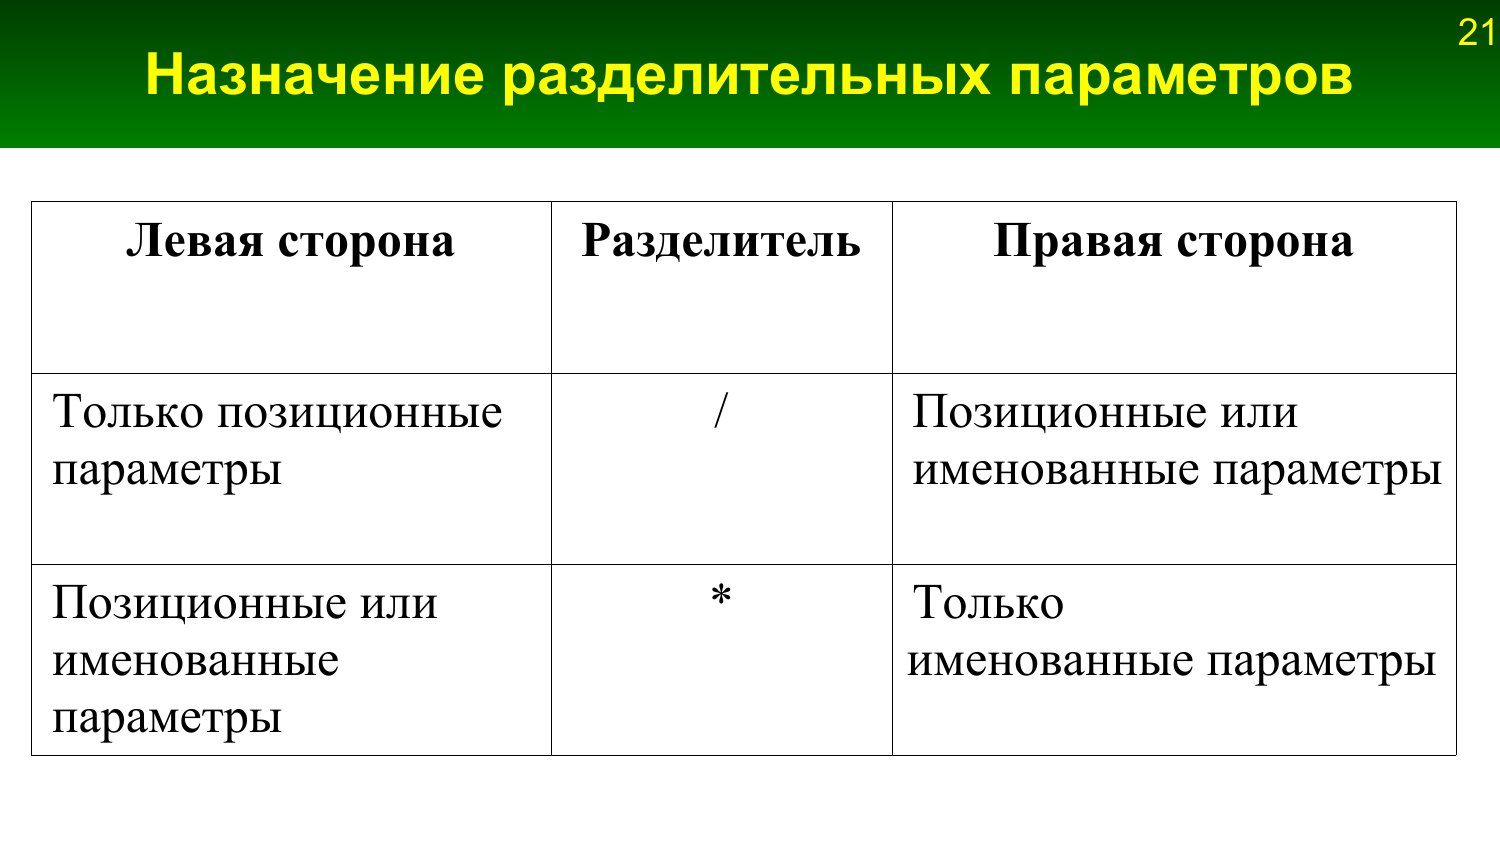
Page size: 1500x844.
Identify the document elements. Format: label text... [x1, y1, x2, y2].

table_cell Позиционные или именованные параметры [32, 565, 551, 755]
table_header Разделитель [552, 202, 892, 373]
table_header Левая сторона [32, 202, 551, 373]
title Назначение разделительных параметров [75, 11, 1426, 131]
table_header Правая сторона [893, 202, 1456, 373]
table_cell / [552, 374, 892, 564]
table_cell Только позиционные параметры [32, 374, 551, 564]
table_cell Только именованные параметры [893, 565, 1456, 755]
table_cell * [552, 565, 892, 755]
table_cell Позиционные или именованные параметры [893, 374, 1456, 564]
